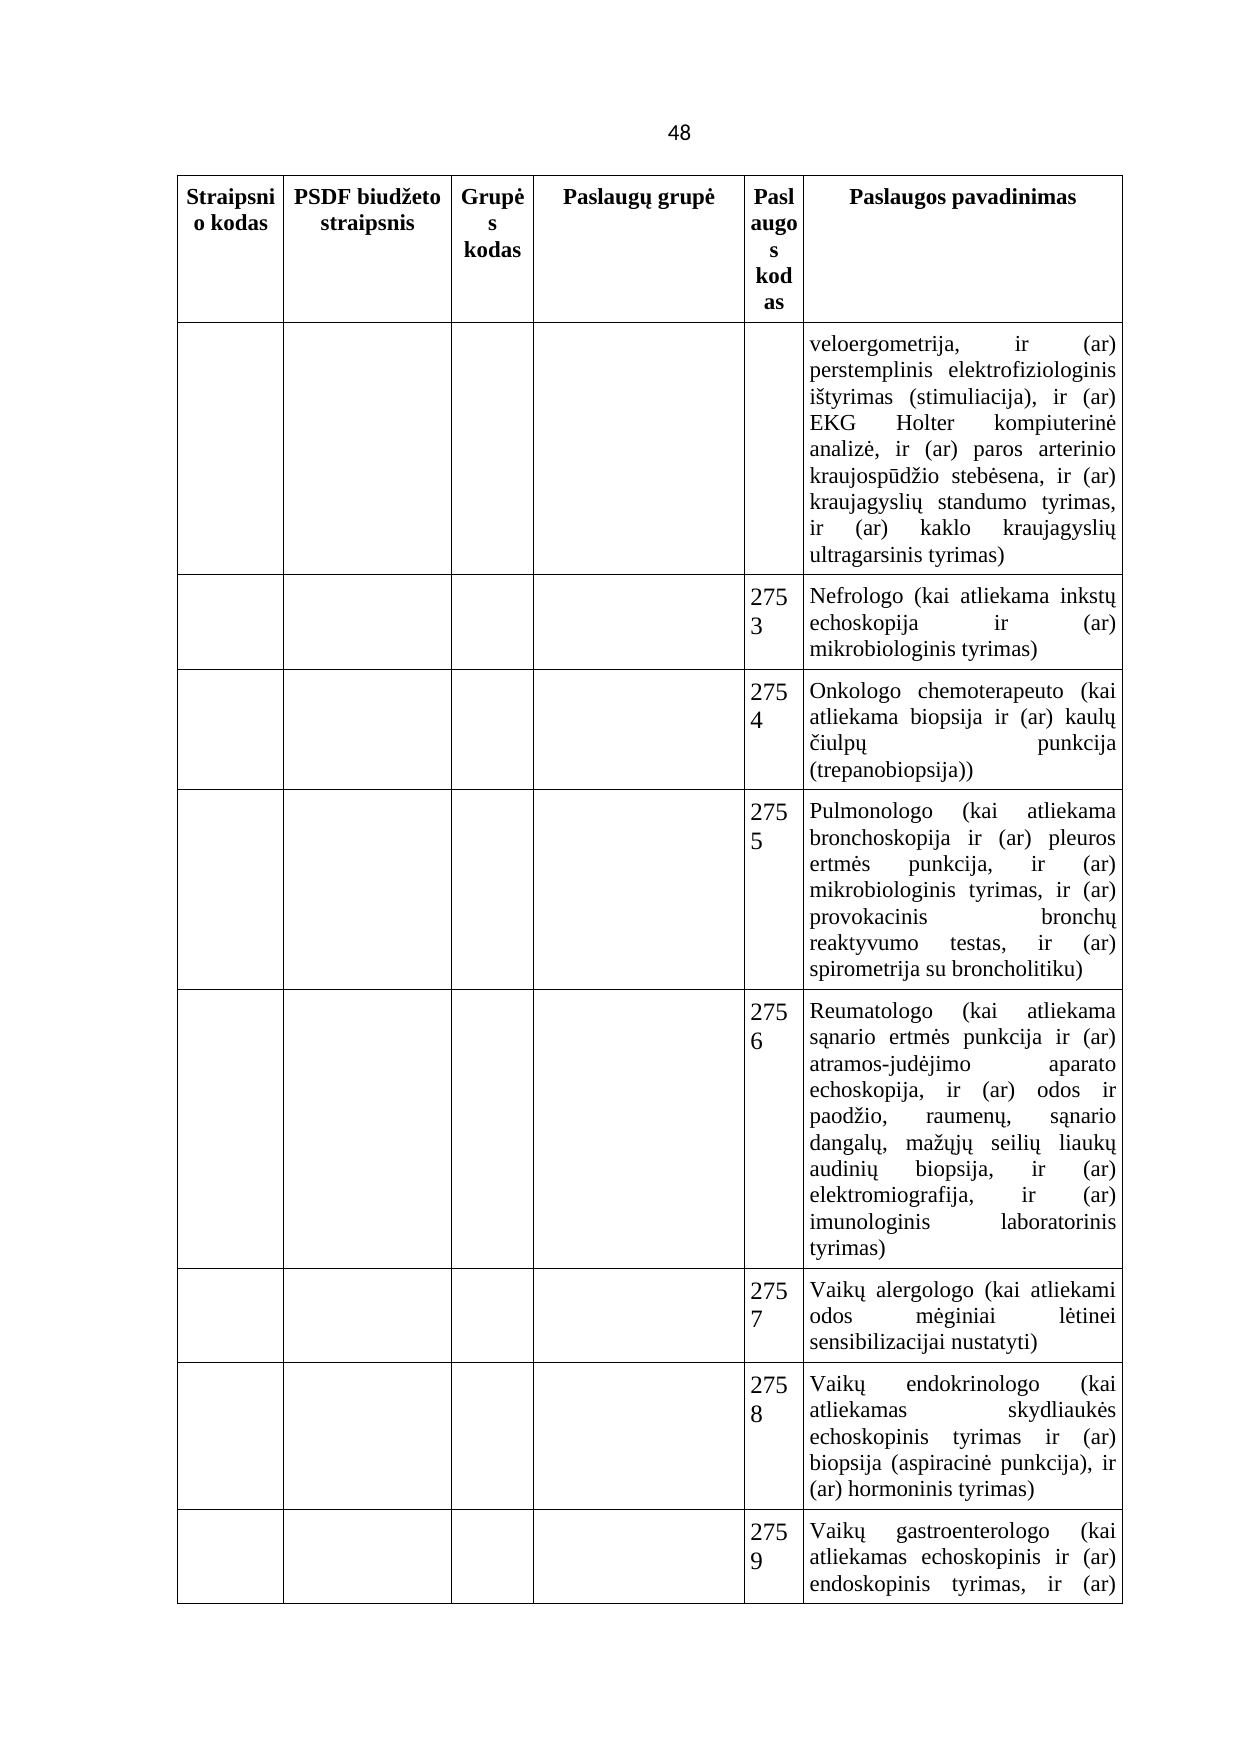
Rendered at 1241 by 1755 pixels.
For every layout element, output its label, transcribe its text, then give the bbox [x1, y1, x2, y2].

table_cell Onkologo chemoterapeuto (kai atliekama biopsija ir (ar) kaulų čiulpų punkcija (trepanobiopsija)) [804, 670, 1122, 789]
table_cell Reumatologo (kai atliekama sąnario ertmės punkcija ir (ar) atramos-judėjimo aparato echoskopija, ir (ar) odos ir paodžio, raumenų, sąnario dangalų, mažųjų seilių liaukų audinių biopsija, ir (ar) elektromiografija, ir (ar) imunologinis laboratorinis tyrimas) [804, 990, 1122, 1268]
table_cell [534, 1363, 744, 1509]
table_header PSDF biudžeto straipsnis [284, 176, 451, 322]
table_cell [534, 575, 744, 668]
table_cell [452, 1510, 533, 1603]
table_cell [534, 323, 744, 574]
table_cell [284, 323, 451, 574]
table_cell [745, 323, 803, 574]
table_header Straipsnio kodas [178, 176, 283, 322]
table_cell Vaikų endokrinologo (kai atliekamas skydliaukės echoskopinis tyrimas ir (ar) biopsija (aspiracinė punkcija), ir (ar) hormoninis tyrimas) [804, 1363, 1122, 1509]
table_cell [534, 1269, 744, 1362]
table_cell [534, 1510, 744, 1603]
table_cell 2754 [745, 670, 803, 789]
table_cell [178, 990, 283, 1268]
table_header Paslaugų grupė [534, 176, 744, 322]
table_cell [452, 790, 533, 989]
table_cell 2757 [745, 1269, 803, 1362]
table_header Paslaugos kodas [745, 176, 803, 322]
table_cell [178, 1363, 283, 1509]
table_cell [452, 1363, 533, 1509]
table_cell Vaikų gastroenterologo (kai atliekamas echoskopinis ir (ar) endoskopinis tyrimas, ir (ar) [804, 1510, 1122, 1603]
table_cell [178, 1510, 283, 1603]
table_cell [452, 575, 533, 668]
table_cell [534, 670, 744, 789]
table_cell [452, 323, 533, 574]
table_cell [284, 670, 451, 789]
table_cell [284, 1363, 451, 1509]
table_cell 2759 [745, 1510, 803, 1603]
table_cell veloergometrija, ir (ar) perstemplinis elektrofiziologinis ištyrimas (stimuliacija), ir (ar) EKG Holter kompiuterinė analizė, ir (ar) paros arterinio kraujospūdžio stebėsena, ir (ar) kraujagyslių standumo tyrimas, ir (ar) kaklo kraujagyslių ultragarsinis tyrimas) [804, 323, 1122, 574]
table_cell Pulmonologo (kai atliekama bronchoskopija ir (ar) pleuros ertmės punkcija, ir (ar) mikrobiologinis tyrimas, ir (ar) provokacinis bronchų reaktyvumo testas, ir (ar) spirometrija su broncholitiku) [804, 790, 1122, 989]
table_cell 2755 [745, 790, 803, 989]
table_cell 2753 [745, 575, 803, 668]
table_cell [452, 1269, 533, 1362]
table_cell 2756 [745, 990, 803, 1268]
table_cell [178, 790, 283, 989]
table_cell [178, 575, 283, 668]
table_cell [178, 670, 283, 789]
table_cell [284, 1510, 451, 1603]
table_cell [534, 790, 744, 989]
table_cell [284, 1269, 451, 1362]
table_cell [178, 323, 283, 574]
table_cell [284, 790, 451, 989]
table_cell 2758 [745, 1363, 803, 1509]
table_cell Vaikų alergologo (kai atliekami odos mėginiai lėtinei sensibilizacijai nustatyti) [804, 1269, 1122, 1362]
table_cell [178, 1269, 283, 1362]
table_cell [452, 990, 533, 1268]
table_cell Nefrologo (kai atliekama inkstų echoskopija ir (ar) mikrobiologinis tyrimas) [804, 575, 1122, 668]
table_cell [284, 575, 451, 668]
table_header Paslaugos pavadinimas [804, 176, 1122, 322]
table_header Grupės kodas [452, 176, 533, 322]
table_cell [534, 990, 744, 1268]
table_cell [452, 670, 533, 789]
table_cell [284, 990, 451, 1268]
